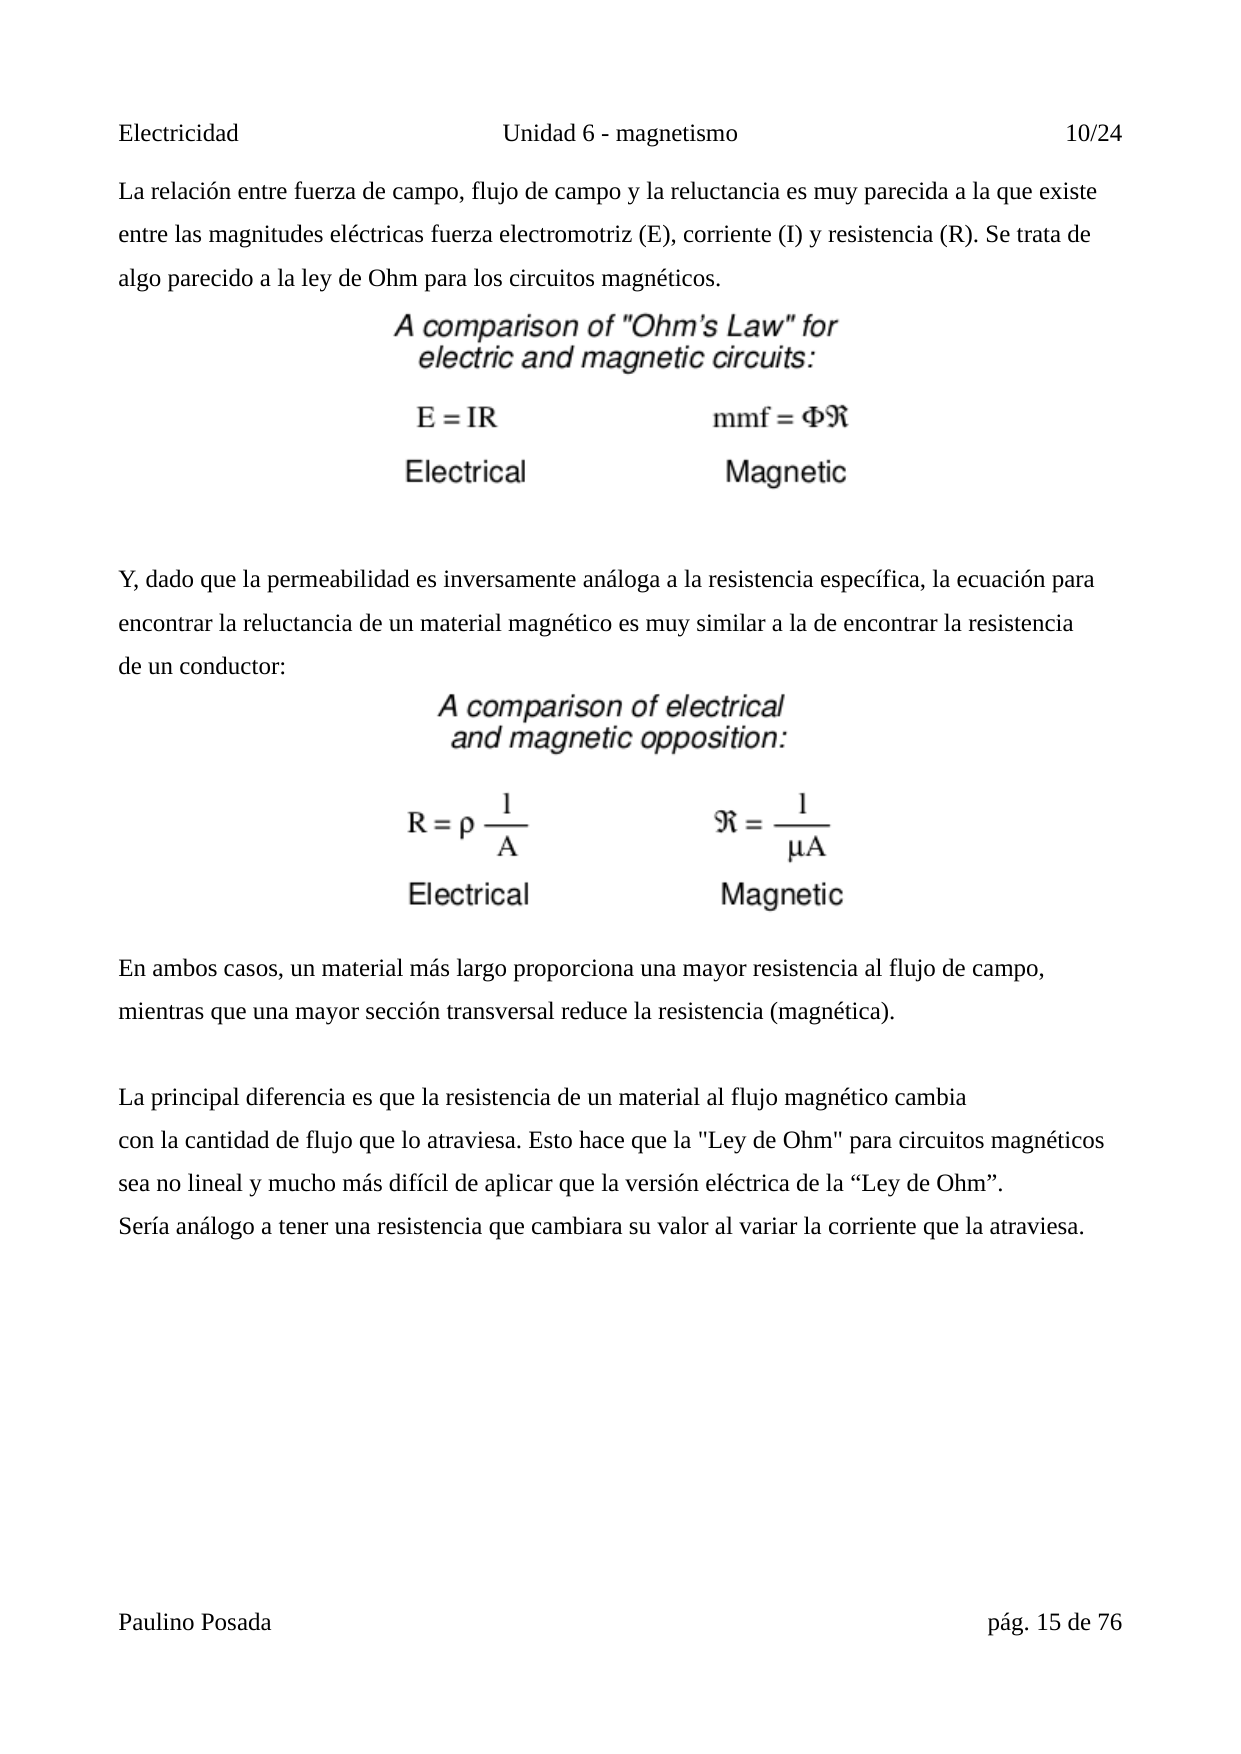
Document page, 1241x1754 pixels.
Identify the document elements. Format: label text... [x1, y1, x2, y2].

text Y, dado que la permeabilidad es inversamente análoga a la resistencia específica, la ecuación para [118, 564, 1122, 593]
picture [370, 305, 870, 501]
text En ambos casos, un material más largo proporciona una mayor resistencia al flujo de campo, mientras que una mayor sección transversal reduce la resistencia (magnética). [118, 953, 1122, 1024]
text encontrar la reluctancia de un material magnético es muy similar a la de encontrar la resistencia [118, 608, 1122, 636]
text Sería análogo a tener una resistencia que cambiara su valor al variar la corriente que la atraviesa. [118, 1211, 1122, 1240]
text con la cantidad de flujo que lo atraviesa. Esto hace que la "Ley de Ohm" para circuitos magnéticos sea no lineal y mucho más difícil de aplicar que la versión eléctrica de la “Ley de Ohm”. [118, 1125, 1122, 1197]
text de un conductor: [118, 651, 1122, 679]
text La principal diferencia es que la resistencia de un material al flujo magnético cambia [118, 1082, 1122, 1111]
text La relación entre fuerza de campo, flujo de campo y la reluctancia es muy parecida a la que existe entre las magnitudes eléctricas fuerza electromotriz (E), corriente (I) y resistencia (R). Se trata de algo parecido a la ley de Ohm para los circuitos magnéticos. [118, 176, 1122, 291]
picture [381, 693, 860, 922]
